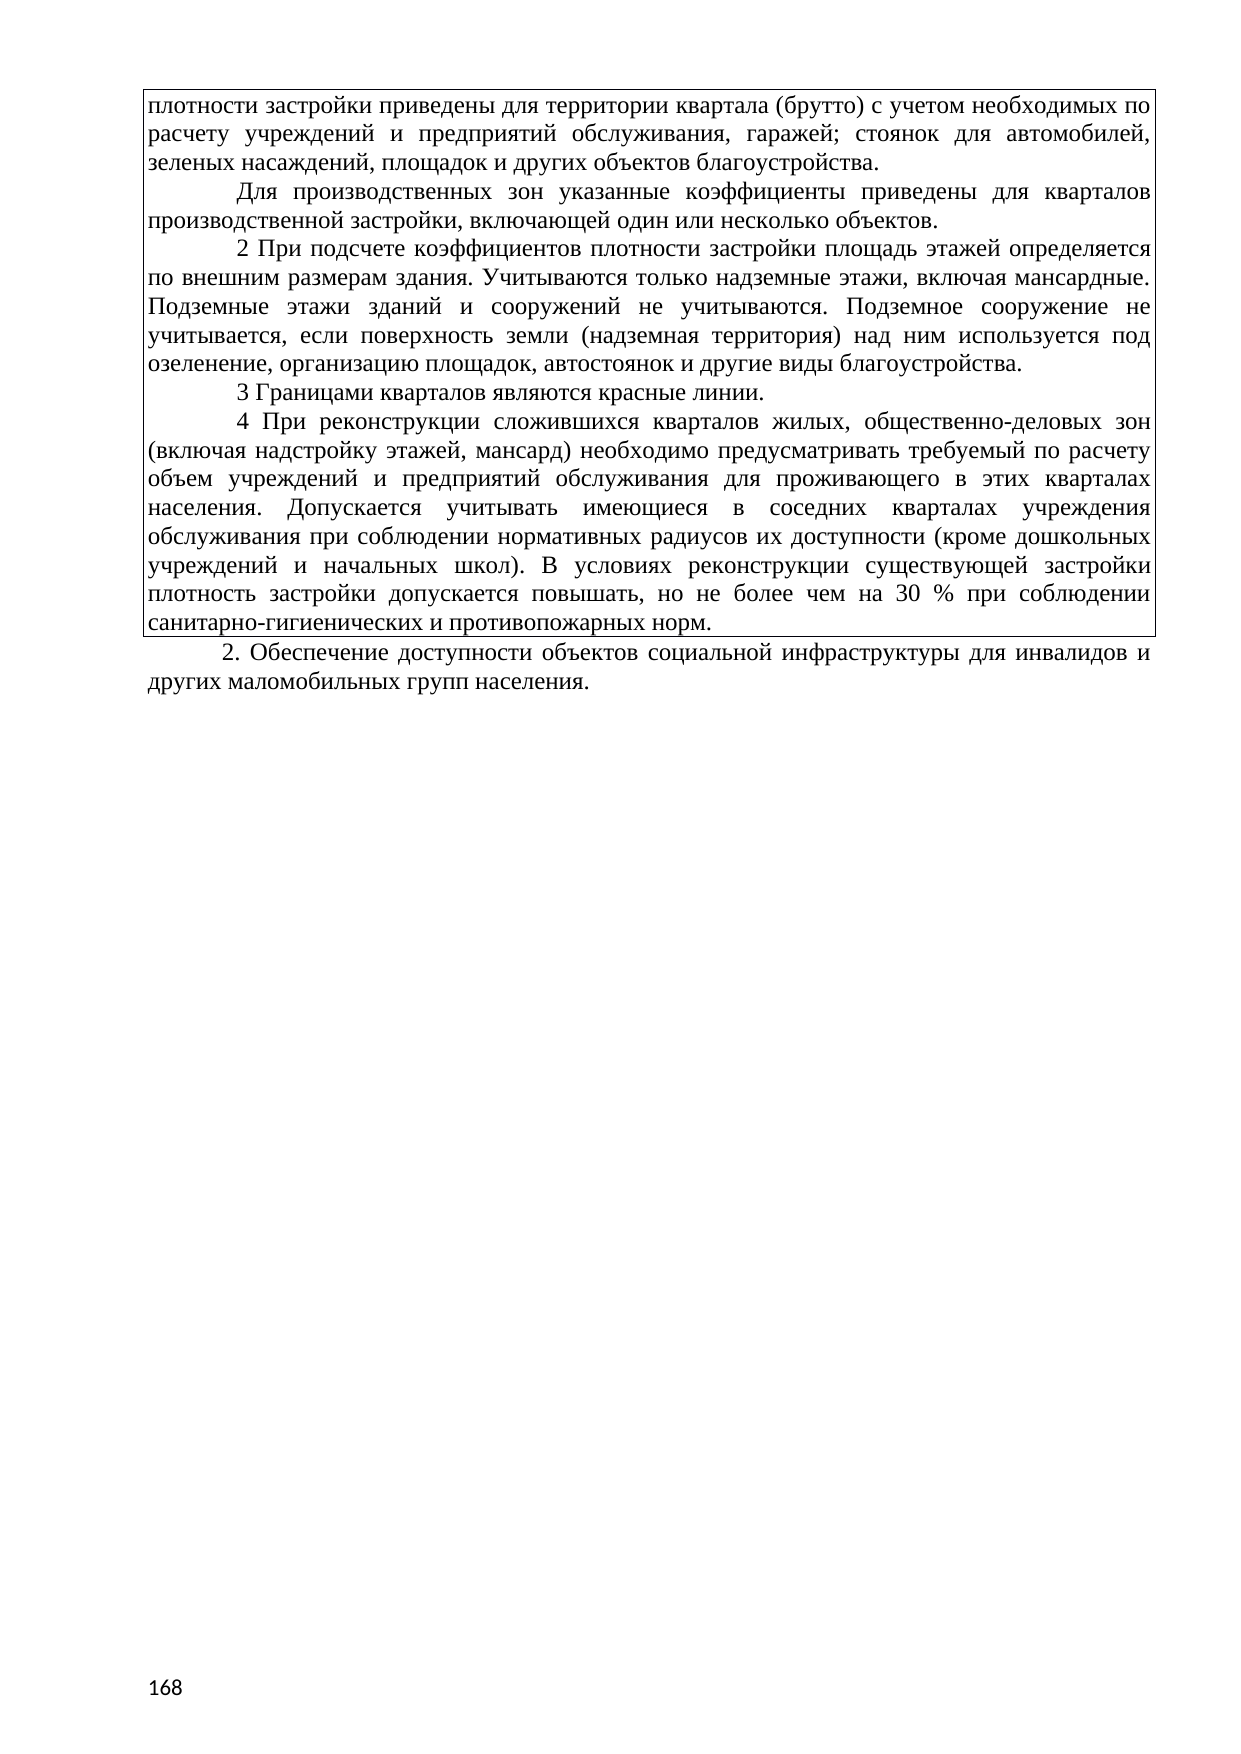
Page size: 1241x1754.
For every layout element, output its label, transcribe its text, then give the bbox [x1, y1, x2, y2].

text 2. Обеспечение доступности объектов социальной инфраструктуры для инвалидов и других маломобильных групп населения. [148, 637, 1152, 694]
table_cell плотности застройки приведены для территории квартала (брутто) с учетом необходимых по расчету учреждений и предприятий обслуживания, гаражей; стоянок для автомобилей, зеленых насаждений, площадок и других объектов благоустройства. Для производственных зон указанные коэффициенты приведены для кварталов производственной застройки, включающей один или несколько объектов. 2 При подсчете коэффициентов плотности застройки площадь этажей определяется по внешним размерам здания. Учитываются только надземные этажи, включая мансардные. Подземные этажи зданий и сооружений не учитываются. Подземное сооружение не учитывается, если поверхность земли (надземная территория) над ним используется под озеленение, организацию площадок, автостоянок и другие виды благоустройства. 3 Границами кварталов являются красные линии. 4 При реконструкции сложившихся кварталов жилых, общественно-деловых зон (включая надстройку этажей, мансард) необходимо предусматривать требуемый по расчету объем учреждений и предприятий обслуживания для проживающего в этих кварталах населения. Допускается учитывать имеющиеся в соседних кварталах учреждения обслуживания при соблюдении нормативных радиусов их доступности (кроме дошкольных учреждений и начальных школ). В условиях реконструкции существующей застройки плотность застройки допускается повышать, но не более чем на 30 % при соблюдении санитарно-гигиенических и противопожарных норм. [144, 90, 1155, 636]
